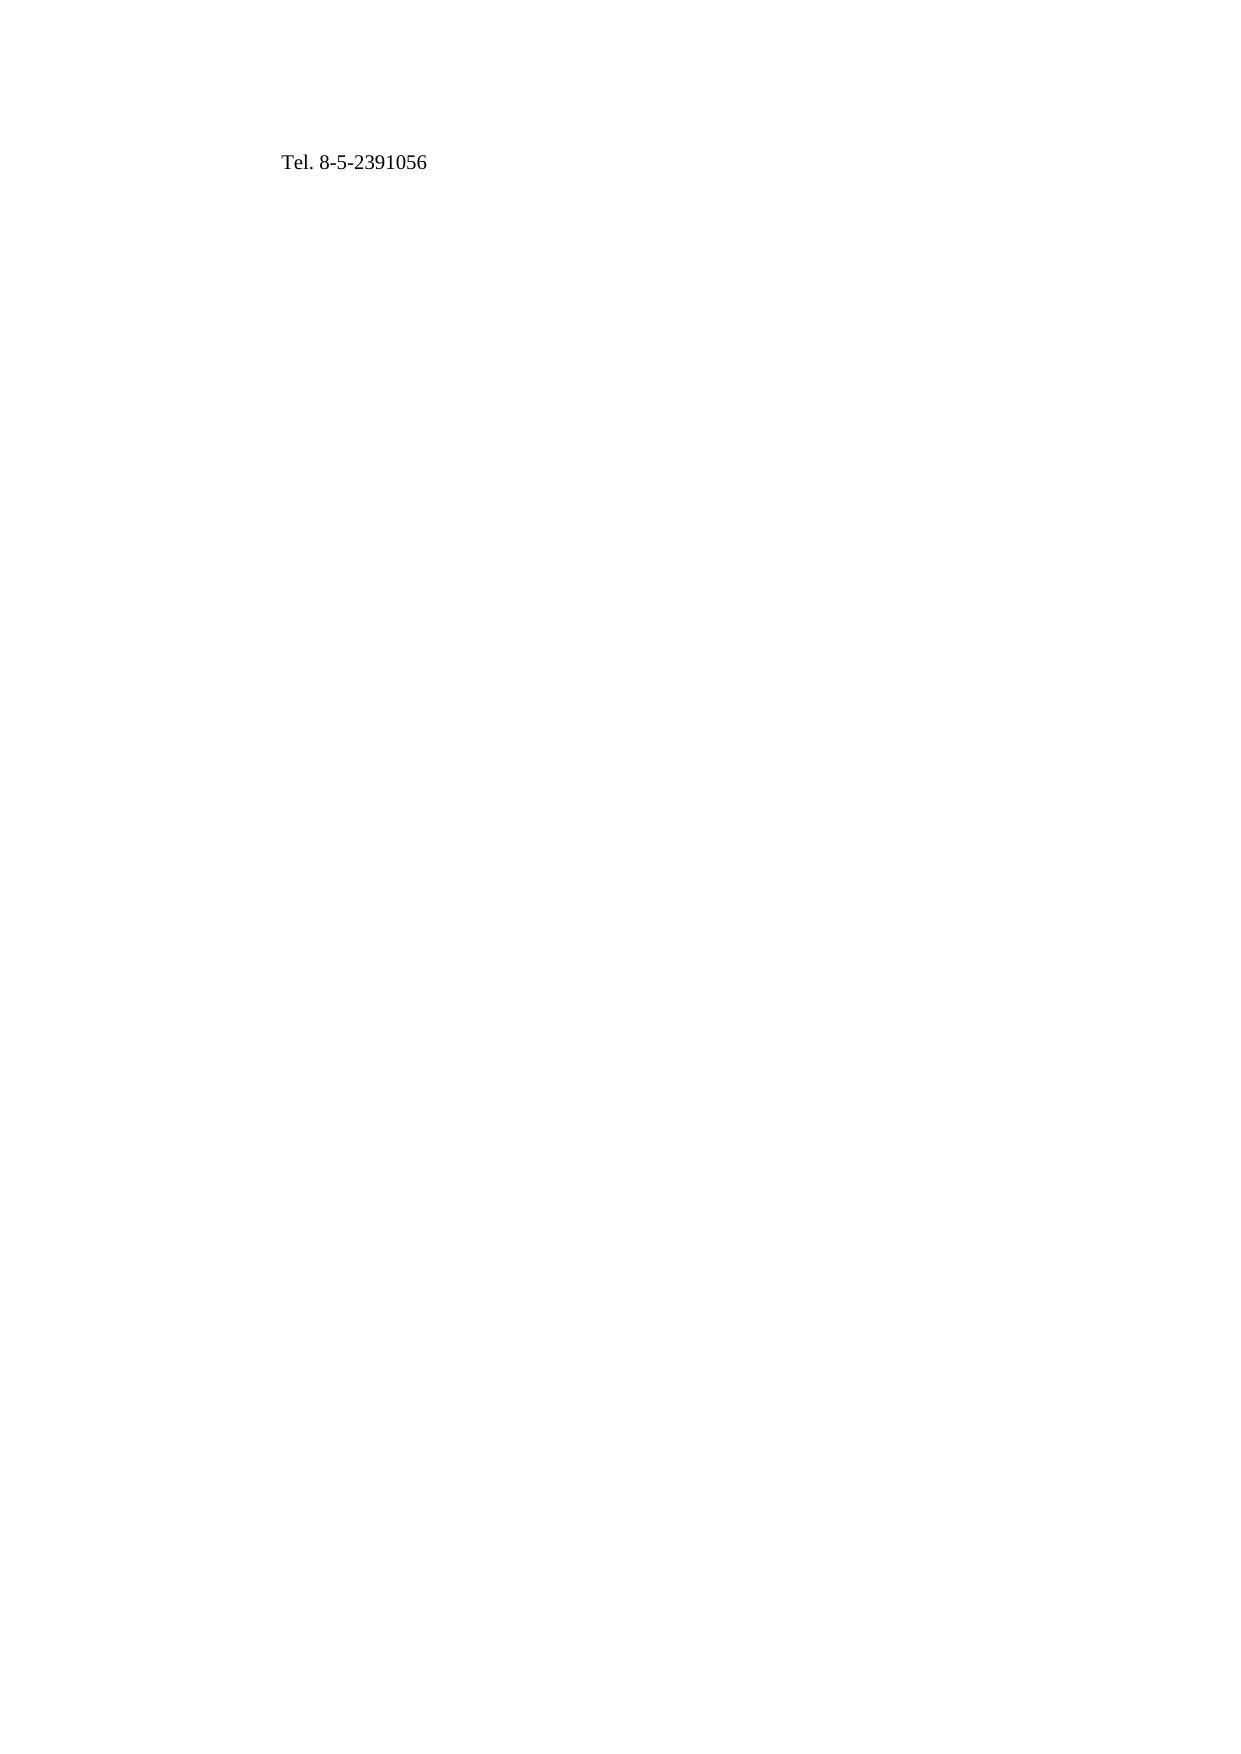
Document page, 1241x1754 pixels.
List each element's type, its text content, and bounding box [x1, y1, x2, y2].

text Tel. 8-5-2391056 [187, 150, 1053, 174]
